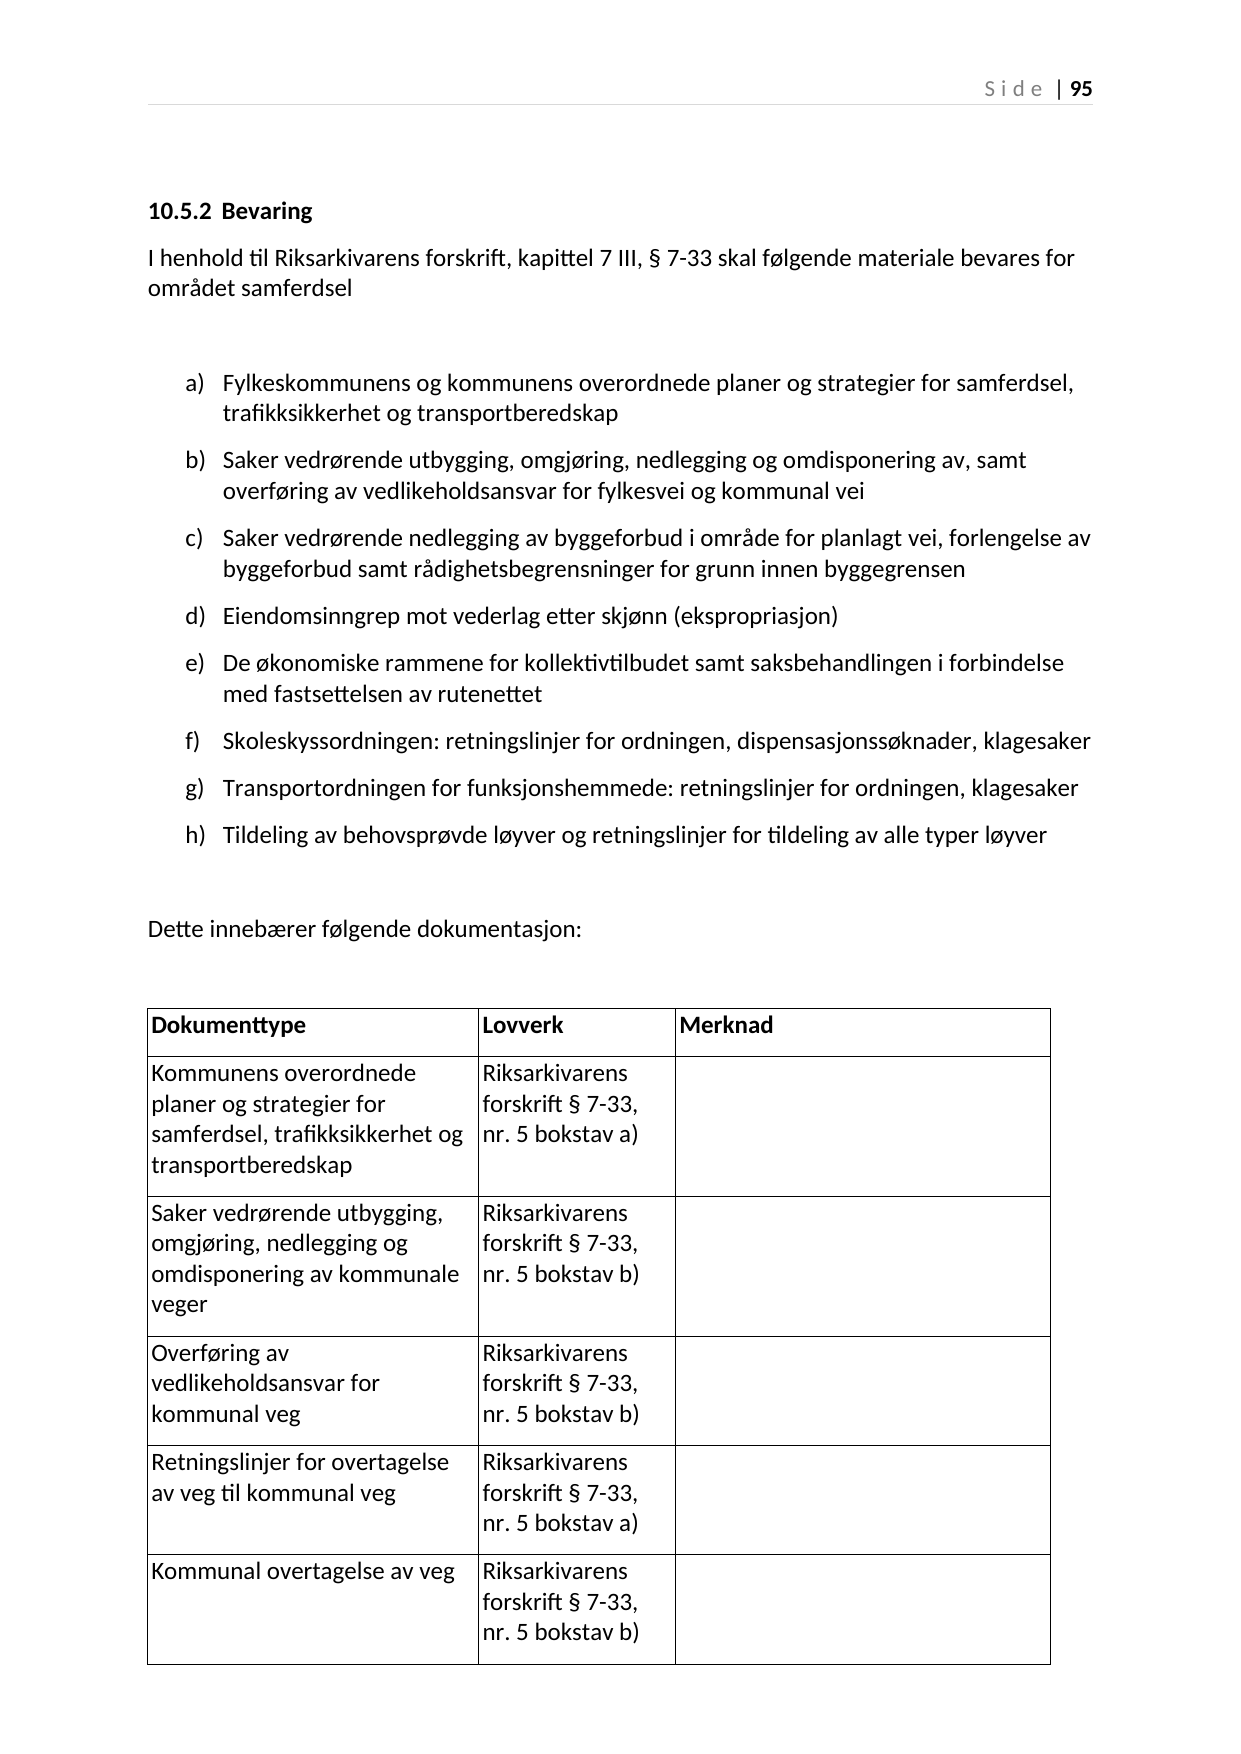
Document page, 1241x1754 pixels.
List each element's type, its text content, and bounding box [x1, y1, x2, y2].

table_cell Riksarkivarens forskrift § 7-33, nr. 5 bokstav b) [479, 1555, 675, 1664]
table_cell Kommunal overtagelse av veg [148, 1555, 478, 1664]
table_cell [676, 1446, 1050, 1554]
text I henhold til Riksarkivarens forskrift, kapittel 7 III, § 7-33 skal følgende materiale bevares for området samferdsel [148, 242, 1093, 303]
list De økonomiske rammene for kollektivtilbudet samt saksbehandlingen i forbindelse med fastsettelsen av rutenettet [185, 647, 1093, 708]
text Dette innebærer følgende dokumentasjon: [148, 914, 1093, 944]
table_cell Retningslinjer for overtagelse av veg til kommunal veg [148, 1446, 478, 1554]
table_cell Riksarkivarens forskrift § 7-33, nr. 5 bokstav b) [479, 1337, 675, 1445]
table_cell Overføring av vedlikeholdsansvar for kommunal veg [148, 1337, 478, 1445]
table_header Lovverk [479, 1009, 675, 1056]
table_cell Kommunens overordnede planer og strategier for samferdsel, trafikksikkerhet og transportberedskap [148, 1057, 478, 1196]
text 10.5.2 Bevaring [148, 195, 1093, 225]
list Saker vedrørende nedlegging av byggeforbud i område for planlagt vei, forlengelse av byggeforbud samt rådighetsbegrensninger for grunn innen byggegrensen [185, 522, 1093, 583]
table_cell [676, 1197, 1050, 1336]
list Eiendomsinngrep mot vederlag etter skjønn (ekspropriasjon) [185, 600, 1093, 631]
list Fylkeskommunens og kommunens overordnede planer og strategier for samferdsel, trafikksikkerhet og transportberedskap [185, 367, 1093, 428]
table_cell [676, 1057, 1050, 1196]
table_cell [676, 1337, 1050, 1445]
table_cell [676, 1555, 1050, 1664]
list Skoleskyssordningen: retningslinjer for ordningen, dispensasjonssøknader, klagesaker [185, 725, 1093, 755]
table_cell Riksarkivarens forskrift § 7-33, nr. 5 bokstav a) [479, 1446, 675, 1554]
list Saker vedrørende utbygging, omgjøring, nedlegging og omdisponering av, samt overføring av vedlikeholdsansvar for fylkesvei og kommunal vei [185, 444, 1093, 506]
list Tildeling av behovsprøvde løyver og retningslinjer for tildeling av alle typer løyver [185, 819, 1093, 850]
list Transportordningen for funksjonshemmede: retningslinjer for ordningen, klagesaker [185, 772, 1093, 803]
table_cell Riksarkivarens forskrift § 7-33, nr. 5 bokstav b) [479, 1197, 675, 1336]
table_cell Saker vedrørende utbygging, omgjøring, nedlegging og omdisponering av kommunale veger [148, 1197, 478, 1336]
table_cell Riksarkivarens forskrift § 7-33, nr. 5 bokstav a) [479, 1057, 675, 1196]
table_header Merknad [676, 1009, 1050, 1056]
table_header Dokumenttype [148, 1009, 478, 1056]
